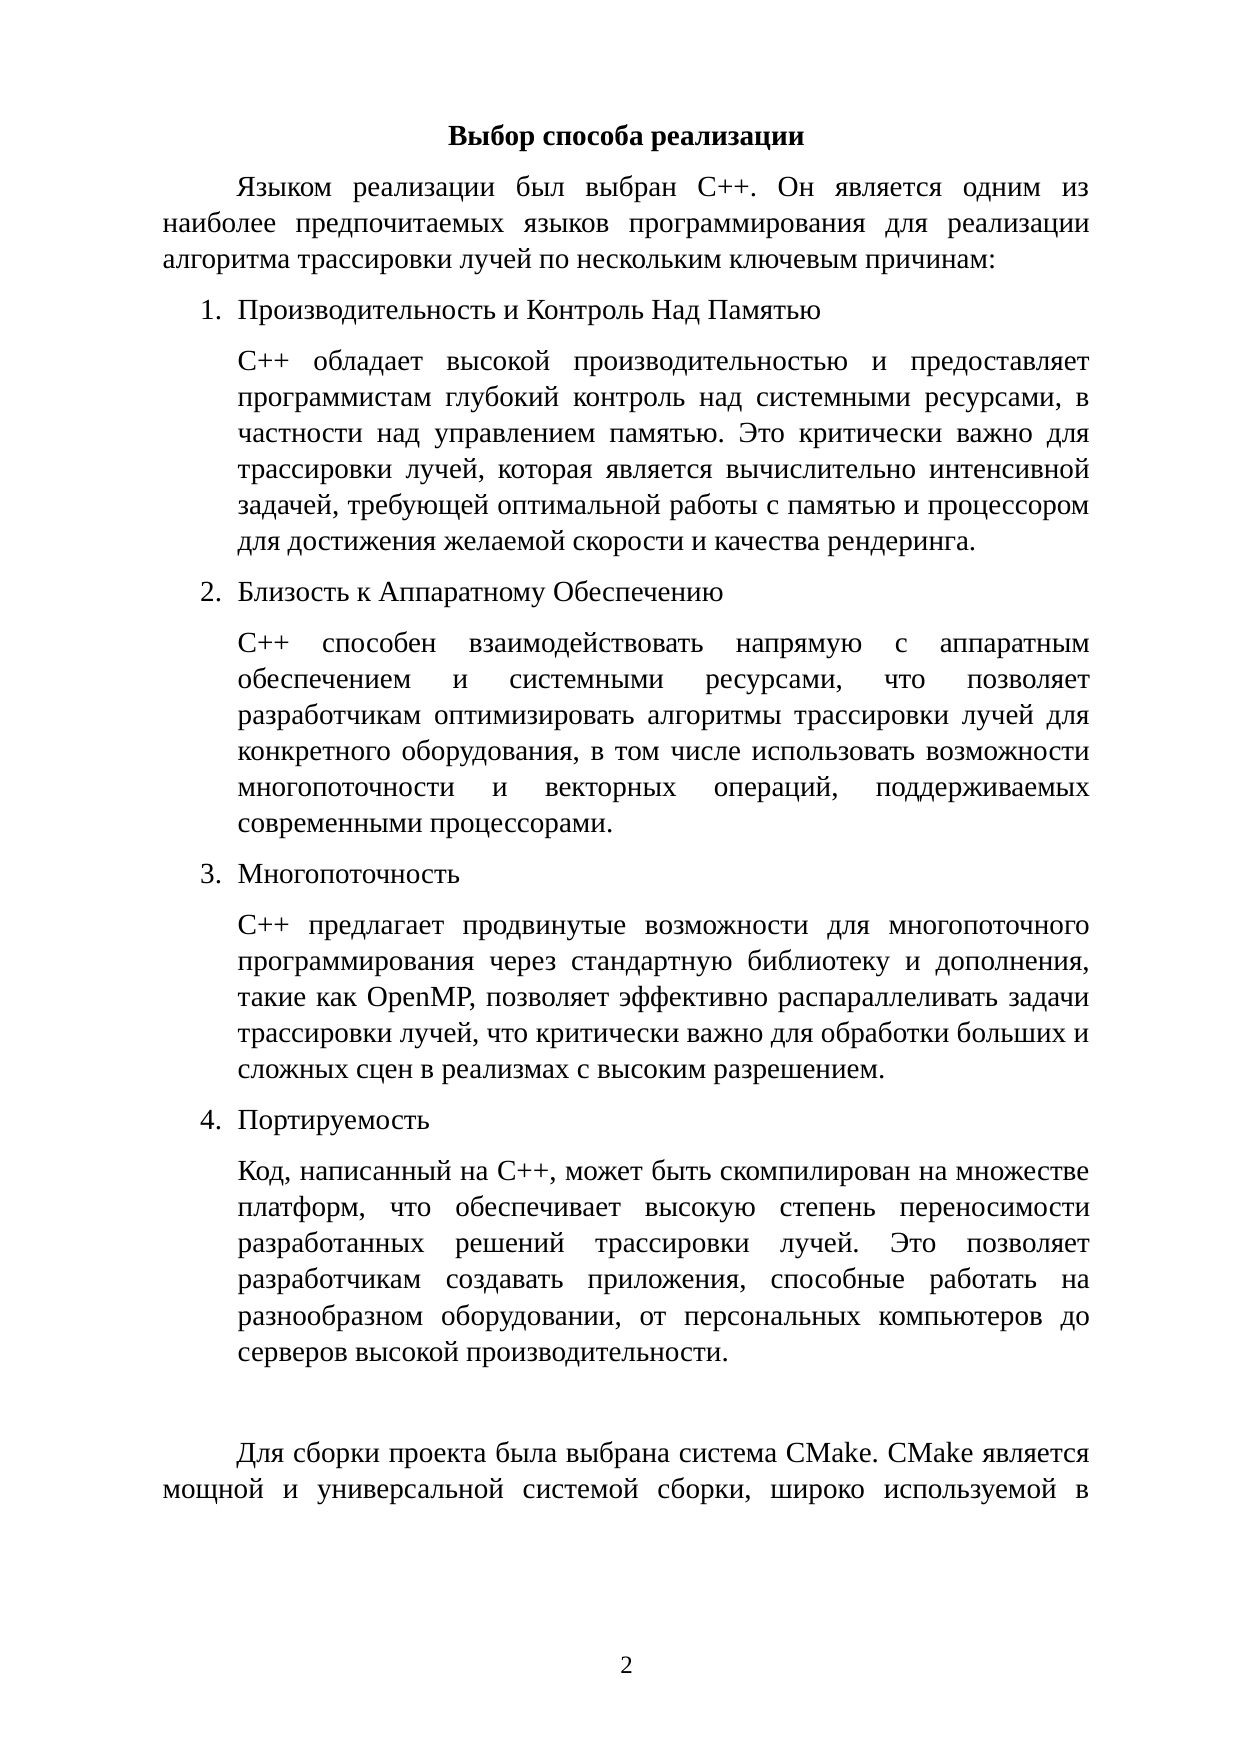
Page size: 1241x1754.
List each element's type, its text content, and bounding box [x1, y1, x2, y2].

list C++ обладает высокой производительностью и предоставляет программистам глубокий контроль над системными ресурсами, в частности над управлением памятью. Это критически важно для трассировки лучей, которая является вычислительно интенсивной задачей, требующей оптимальной работы с памятью и процессором для достижения желаемой скорости и качества рендеринга. [200, 343, 1090, 557]
list Производительность и Контроль Над Памятью [200, 292, 1090, 325]
text Выбор способа реализации [162, 118, 1090, 152]
text Для сборки проекта была выбрана система CMake. CMake является мощной и универсальной системой сборки, широко используемой в [162, 1435, 1090, 1505]
list Портируемость [200, 1102, 1090, 1136]
list Многопоточность [200, 856, 1090, 890]
list Код, написанный на C++, может быть скомпилирован на множестве платформ, что обеспечивает высокую степень переносимости разработанных решений трассировки лучей. Это позволяет разработчикам создавать приложения, способные работать на разнообразном оборудовании, от персональных компьютеров до серверов высокой производительности. [200, 1153, 1090, 1367]
list C++ способен взаимодействовать напрямую с аппаратным обеспечением и системными ресурсами, что позволяет разработчикам оптимизировать алгоритмы трассировки лучей для конкретного оборудования, в том числе использовать возможности многопоточности и векторных операций, поддерживаемых современными процессорами. [200, 625, 1090, 839]
text Языком реализации был выбран C++. Он является одним из наиболее предпочитаемых языков программирования для реализации алгоритма трассировки лучей по нескольким ключевым причинам: [162, 169, 1090, 275]
list Близость к Аппаратному Обеспечению [200, 574, 1090, 608]
list С++ предлагает продвинутые возможности для многопоточного программирования через стандартную библиотеку и дополнения, такие как OpenMP, позволяет эффективно распараллеливать задачи трассировки лучей, что критически важно для обработки больших и сложных сцен в реализмах с высоким разрешением. [200, 907, 1090, 1085]
